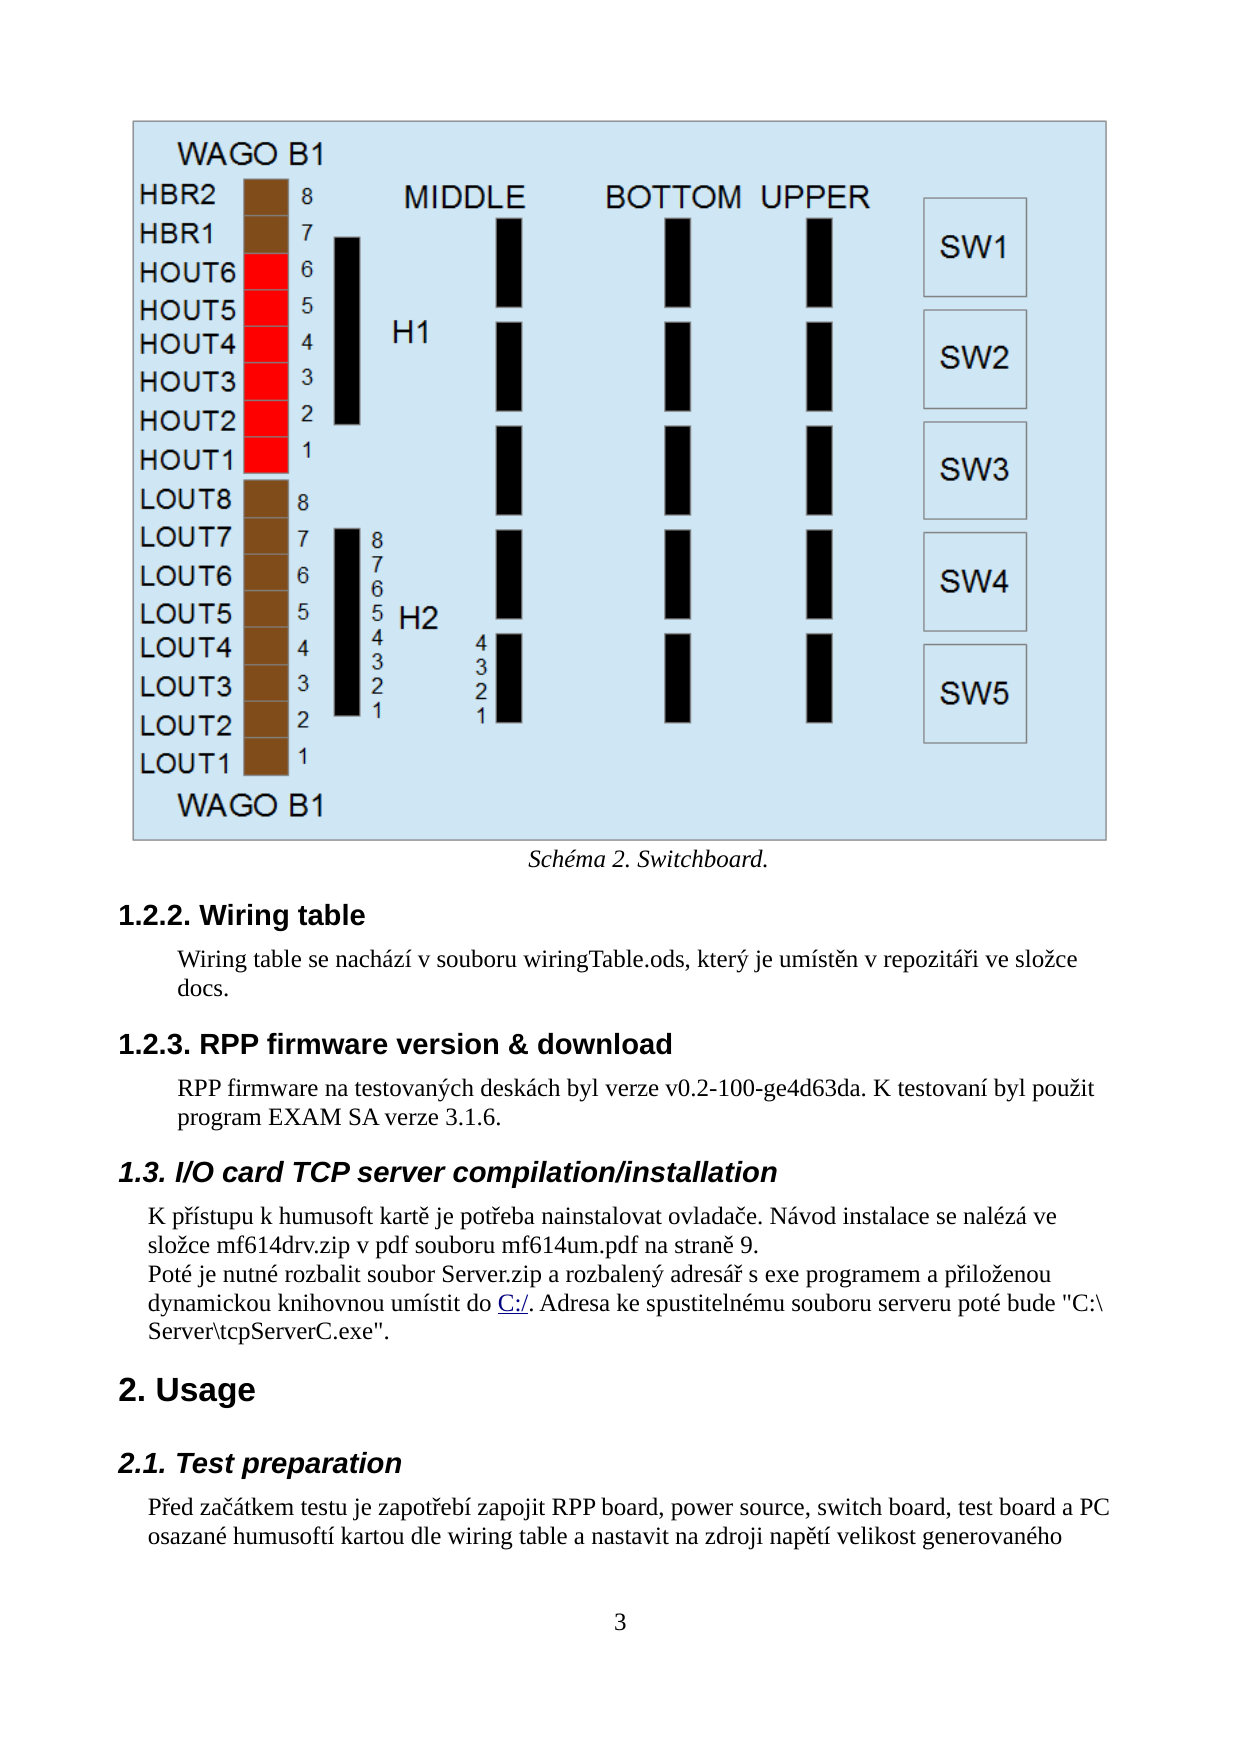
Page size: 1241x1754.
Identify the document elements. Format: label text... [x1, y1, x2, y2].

text RPP firmware na testovaných deskách byl verze v0.2-100-ge4d63da. K testovaní byl použit program EXAM SA verze 3.1.6. [177, 1073, 1122, 1130]
text Schéma 2. Switchboard. [177, 845, 1122, 873]
text K přístupu k humusoft kartě je potřeba nainstalovat ovladače. Návod instalace se nalézá ve složce mf614drv.zip v pdf souboru mf614um.pdf na straně 9. [148, 1201, 1122, 1259]
subtitle Wiring table [118, 898, 1122, 932]
picture [130, 118, 1110, 845]
text Wiring table se nachází v souboru wiringTable.ods, který je umístěn v repozitáři ve složce docs. [177, 944, 1122, 1002]
subtitle RPP firmware version & download [118, 1027, 1122, 1060]
subtitle Usage [118, 1370, 1122, 1409]
subtitle I/O card TCP server compilation/installation [118, 1155, 1122, 1189]
text Před začátkem testu je zapotřebí zapojit RPP board, power source, switch board, test board a PC osazané humusoftí kartou dle wiring table a nastavit na zdroji napětí velikost generovaného [148, 1492, 1122, 1550]
subtitle Test preparation [118, 1446, 1122, 1480]
text Poté je nutné rozbalit soubor Server.zip a rozbalený adresář s exe programem a přiloženou dynamickou knihovnou umístit do C:/. Adresa ke spustitelnému souboru serveru poté bude "C:\Server\tcpServerC.exe". [148, 1259, 1122, 1345]
